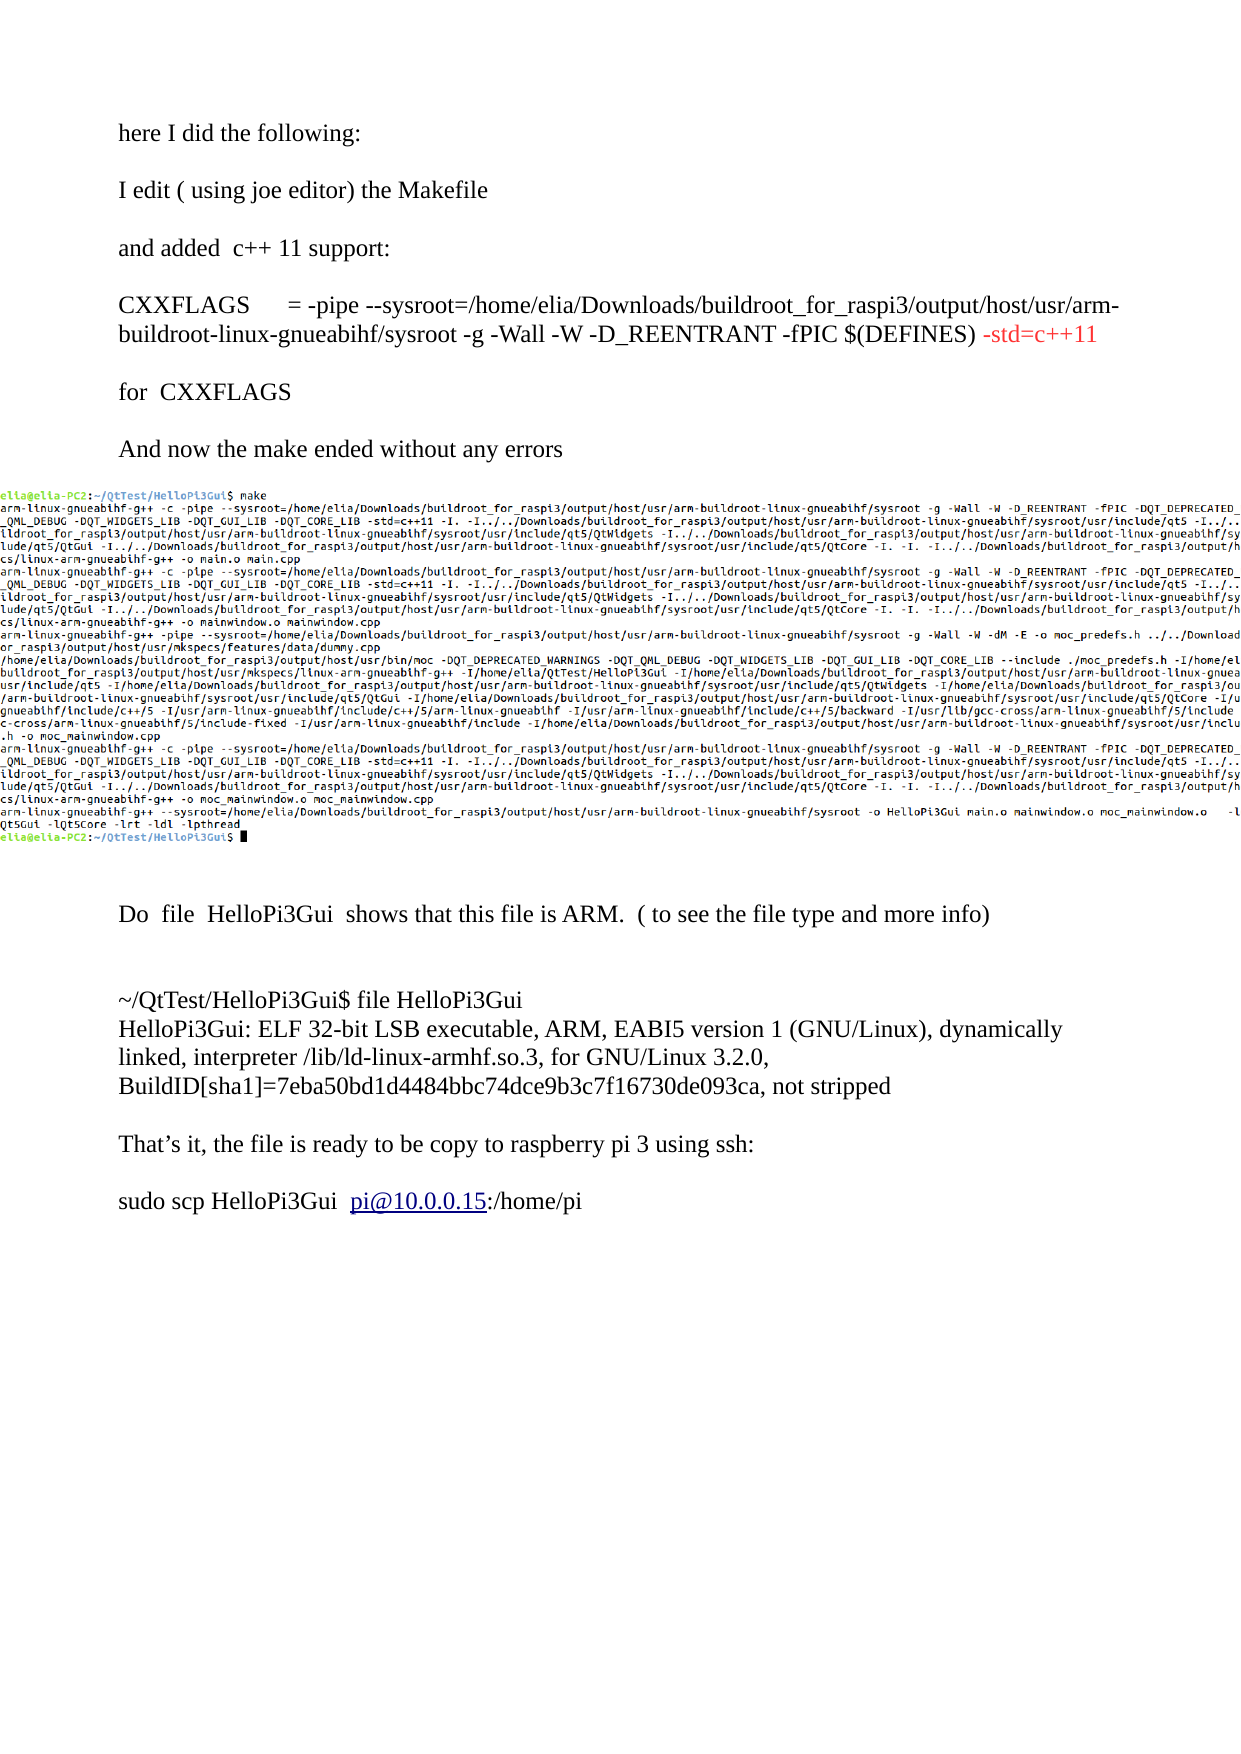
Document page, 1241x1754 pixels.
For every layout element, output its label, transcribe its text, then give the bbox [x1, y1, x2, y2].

text Do file HelloPi3Gui shows that this file is ARM. ( to see the file type and more info) [118, 899, 1122, 927]
text ~/QtTest/HelloPi3Gui$ file HelloPi3Gui [118, 985, 1122, 1014]
text I edit ( using joe editor) the Makefile [118, 176, 1122, 204]
text And now the make ended without any errors [118, 434, 1122, 463]
text sudo scp HelloPi3Gui pi@10.0.0.15:/home/pi [118, 1186, 1122, 1215]
text for CXXFLAGS [118, 377, 1122, 406]
text and added c++ 11 support: [118, 233, 1122, 262]
picture [0, 491, 1241, 842]
text here I did the following: [118, 118, 1122, 147]
text That’s it, the file is ready to be copy to raspberry pi 3 using ssh: [118, 1129, 1122, 1157]
text CXXFLAGS = -pipe --sysroot=/home/elia/Downloads/buildroot_for_raspi3/output/host/usr/arm-buildroot-linux-gnueabihf/sysroot -g -Wall -W -D_REENTRANT -fPIC $(DEFINES) -std=c++11 [118, 291, 1122, 348]
text HelloPi3Gui: ELF 32-bit LSB executable, ARM, EABI5 version 1 (GNU/Linux), dynamically linked, interpreter /lib/ld-linux-armhf.so.3, for GNU/Linux 3.2.0, BuildID[sha1]=7eba50bd1d4484bbc74dce9b3c7f16730de093ca, not stripped [118, 1014, 1122, 1100]
